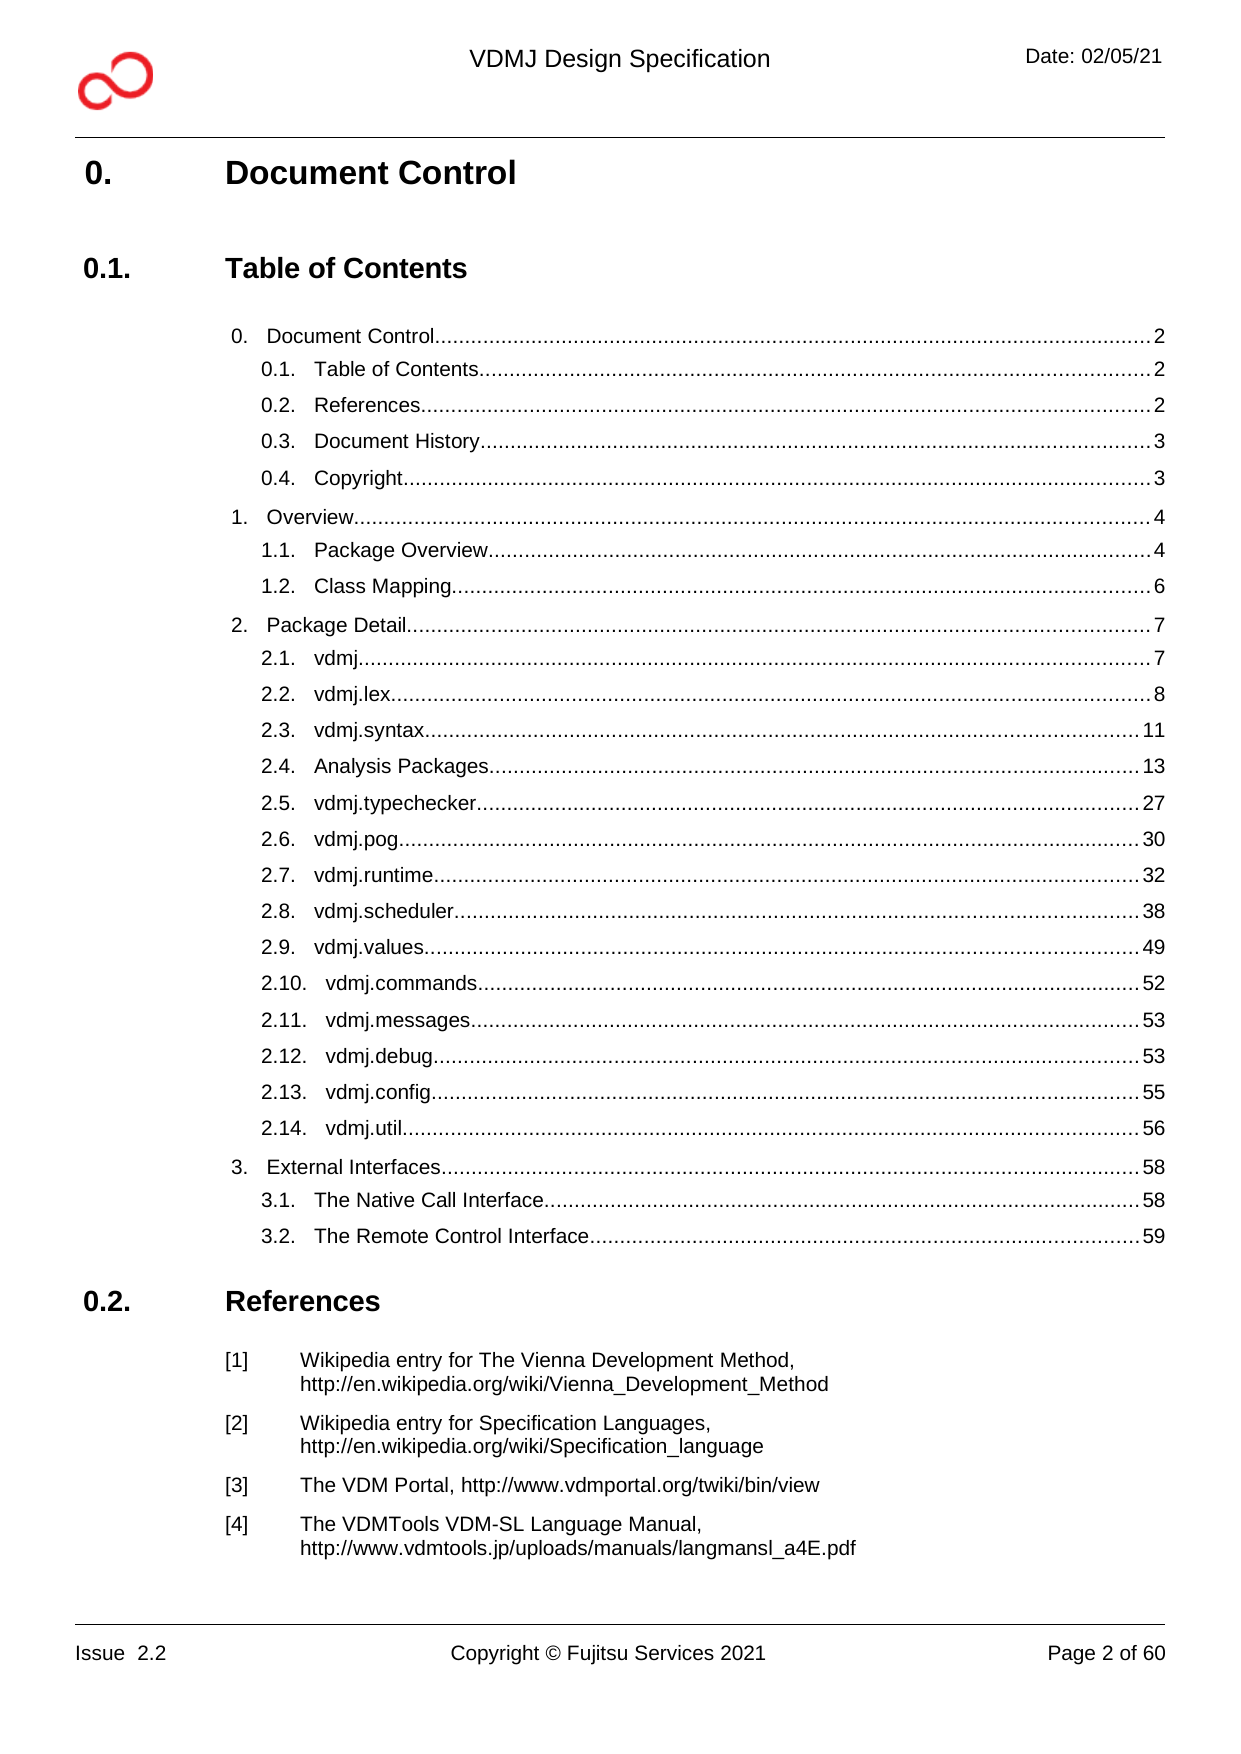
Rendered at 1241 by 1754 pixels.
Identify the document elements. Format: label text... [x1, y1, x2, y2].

text 3.1. The Native Call Interface 58 [255, 1188, 1165, 1212]
picture [78, 44, 153, 120]
text 2.3. vdmj.syntax 11 [255, 718, 1165, 742]
list Wikipedia entry for Specification Languages, http://en.wikipedia.org/wiki/Specification_language [225, 1411, 1165, 1459]
text 1.2. Class Mapping 6 [255, 574, 1165, 598]
text 0.4. Copyright 3 [255, 466, 1165, 489]
subtitle Document Control [75, 153, 1165, 191]
text 2.4. Analysis Packages 13 [255, 754, 1165, 778]
text 2.9. vdmj.values 49 [255, 935, 1165, 959]
subtitle References [75, 1284, 1165, 1318]
text 2.1. vdmj 7 [255, 646, 1165, 670]
text 2.7. vdmj.runtime 32 [255, 863, 1165, 887]
text 2.2. vdmj.lex 8 [255, 682, 1165, 706]
list Wikipedia entry for The Vienna Development Method, http://en.wikipedia.org/wiki/Vienna_Development_Method [225, 1348, 1165, 1396]
text 2.10. vdmj.commands 52 [255, 971, 1165, 995]
text 2.5. vdmj.typechecker 27 [255, 791, 1165, 815]
list The VDMTools VDM-SL Language Manual, http://www.vdmtools.jp/uploads/manuals/langmansl_a4E.pdf [225, 1513, 1165, 1561]
list The VDM Portal, http://www.vdmportal.org/twiki/bin/view [225, 1474, 1165, 1498]
text 2.12. vdmj.debug 53 [255, 1044, 1165, 1068]
subtitle Table of Contents [75, 251, 1165, 285]
text 0.2. References 2 [255, 393, 1165, 417]
text 2.8. vdmj.scheduler 38 [255, 899, 1165, 923]
text 3. External Interfaces 58 [225, 1155, 1165, 1179]
text 2.6. vdmj.pog 30 [255, 827, 1165, 851]
text 2.13. vdmj.config 55 [255, 1080, 1165, 1104]
text 2.11. vdmj.messages 53 [255, 1007, 1165, 1032]
text 0.3. Document History 3 [255, 429, 1165, 453]
text 0. Document Control 2 [225, 324, 1165, 348]
text 1.1. Package Overview 4 [255, 538, 1165, 562]
text 2. Package Detail 7 [225, 613, 1165, 637]
text 2.14. vdmj.util 56 [255, 1116, 1165, 1140]
text 1. Overview 4 [225, 504, 1165, 529]
text 0.1. Table of Contents 2 [255, 357, 1165, 381]
text 3.2. The Remote Control Interface 59 [255, 1224, 1165, 1248]
